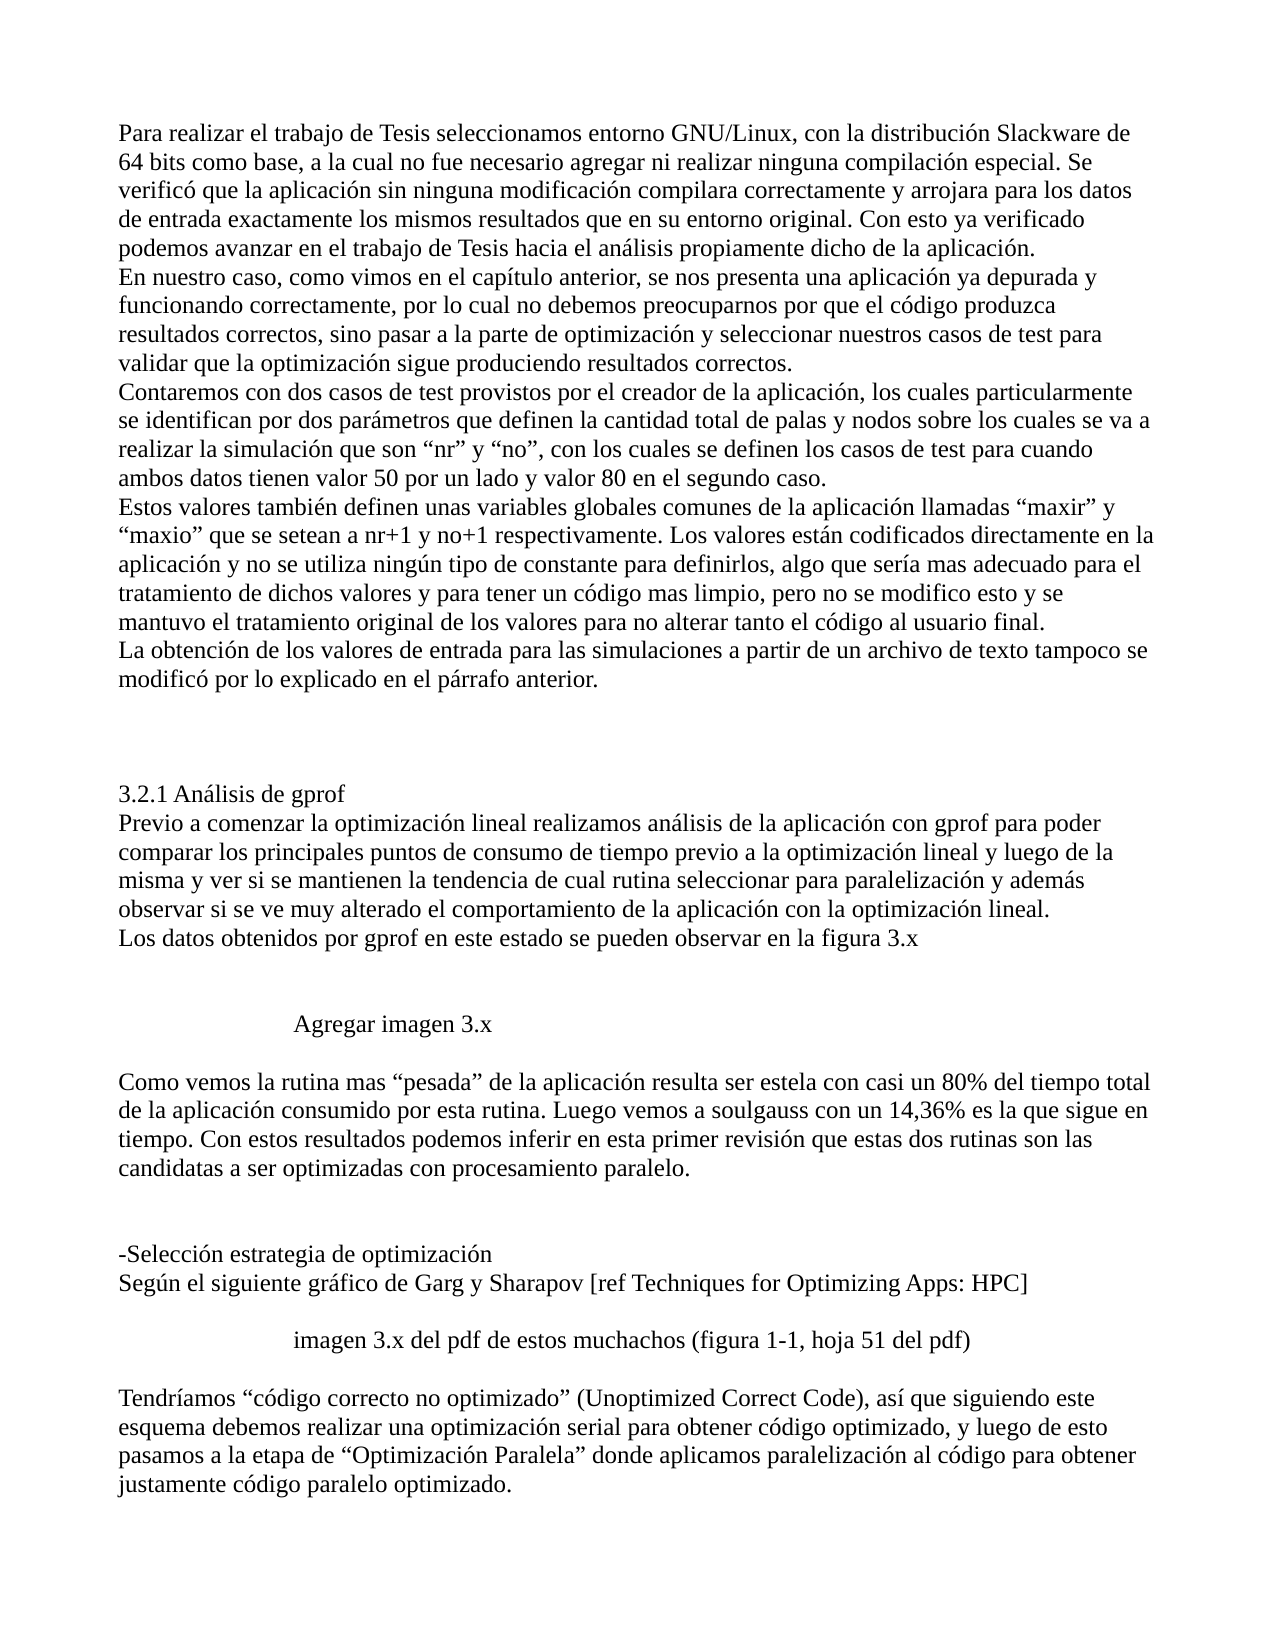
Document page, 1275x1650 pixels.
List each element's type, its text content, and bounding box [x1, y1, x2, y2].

text -Selección estrategia de optimización [118, 1239, 1157, 1268]
text Según el siguiente gráfico de Garg y Sharapov [ref Techniques for Optimizing Apps: HPC] [118, 1268, 1157, 1297]
text Los datos obtenidos por gprof en este estado se pueden observar en la figura 3.x [118, 923, 1157, 952]
text 3.2.1 Análisis de gprof [118, 779, 1157, 808]
text Agregar imagen 3.x [118, 1009, 1157, 1038]
text Tendríamos “código correcto no optimizado” (Unoptimized Correct Code), así que siguiendo este esquema debemos realizar una optimización serial para obtener código optimizado, y luego de esto pasamos a la etapa de “Optimización Paralela” donde aplicamos paralelización al código para obtener justamente código paralelo optimizado. [118, 1383, 1157, 1498]
text Estos valores también definen unas variables globales comunes de la aplicación llamadas “maxir” y “maxio” que se setean a nr+1 y no+1 respectivamente. Los valores están codificados directamente en la aplicación y no se utiliza ningún tipo de constante para definirlos, algo que sería mas adecuado para el tratamiento de dichos valores y para tener un código mas limpio, pero no se modifico esto y se mantuvo el tratamiento original de los valores para no alterar tanto el código al usuario final. [118, 492, 1157, 636]
text Para realizar el trabajo de Tesis seleccionamos entorno GNU/Linux, con la distribución Slackware de 64 bits como base, a la cual no fue necesario agregar ni realizar ninguna compilación especial. Se verificó que la aplicación sin ninguna modificación compilara correctamente y arrojara para los datos de entrada exactamente los mismos resultados que en su entorno original. Con esto ya verificado podemos avanzar en el trabajo de Tesis hacia el análisis propiamente dicho de la aplicación. [118, 118, 1157, 262]
text imagen 3.x del pdf de estos muchachos (figura 1-1, hoja 51 del pdf) [118, 1326, 1157, 1354]
text La obtención de los valores de entrada para las simulaciones a partir de un archivo de texto tampoco se modificó por lo explicado en el párrafo anterior. [118, 636, 1157, 693]
text Previo a comenzar la optimización lineal realizamos análisis de la aplicación con gprof para poder comparar los principales puntos de consumo de tiempo previo a la optimización lineal y luego de la misma y ver si se mantienen la tendencia de cual rutina seleccionar para paralelización y además observar si se ve muy alterado el comportamiento de la aplicación con la optimización lineal. [118, 808, 1157, 923]
text Contaremos con dos casos de test provistos por el creador de la aplicación, los cuales particularmente se identifican por dos parámetros que definen la cantidad total de palas y nodos sobre los cuales se va a realizar la simulación que son “nr” y “no”, con los cuales se definen los casos de test para cuando ambos datos tienen valor 50 por un lado y valor 80 en el segundo caso. [118, 377, 1157, 492]
text En nuestro caso, como vimos en el capítulo anterior, se nos presenta una aplicación ya depurada y funcionando correctamente, por lo cual no debemos preocuparnos por que el código produzca resultados correctos, sino pasar a la parte de optimización y seleccionar nuestros casos de test para validar que la optimización sigue produciendo resultados correctos. [118, 262, 1157, 377]
text Como vemos la rutina mas “pesada” de la aplicación resulta ser estela con casi un 80% del tiempo total de la aplicación consumido por esta rutina. Luego vemos a soulgauss con un 14,36% es la que sigue en tiempo. Con estos resultados podemos inferir en esta primer revisión que estas dos rutinas son las candidatas a ser optimizadas con procesamiento paralelo. [118, 1067, 1157, 1182]
